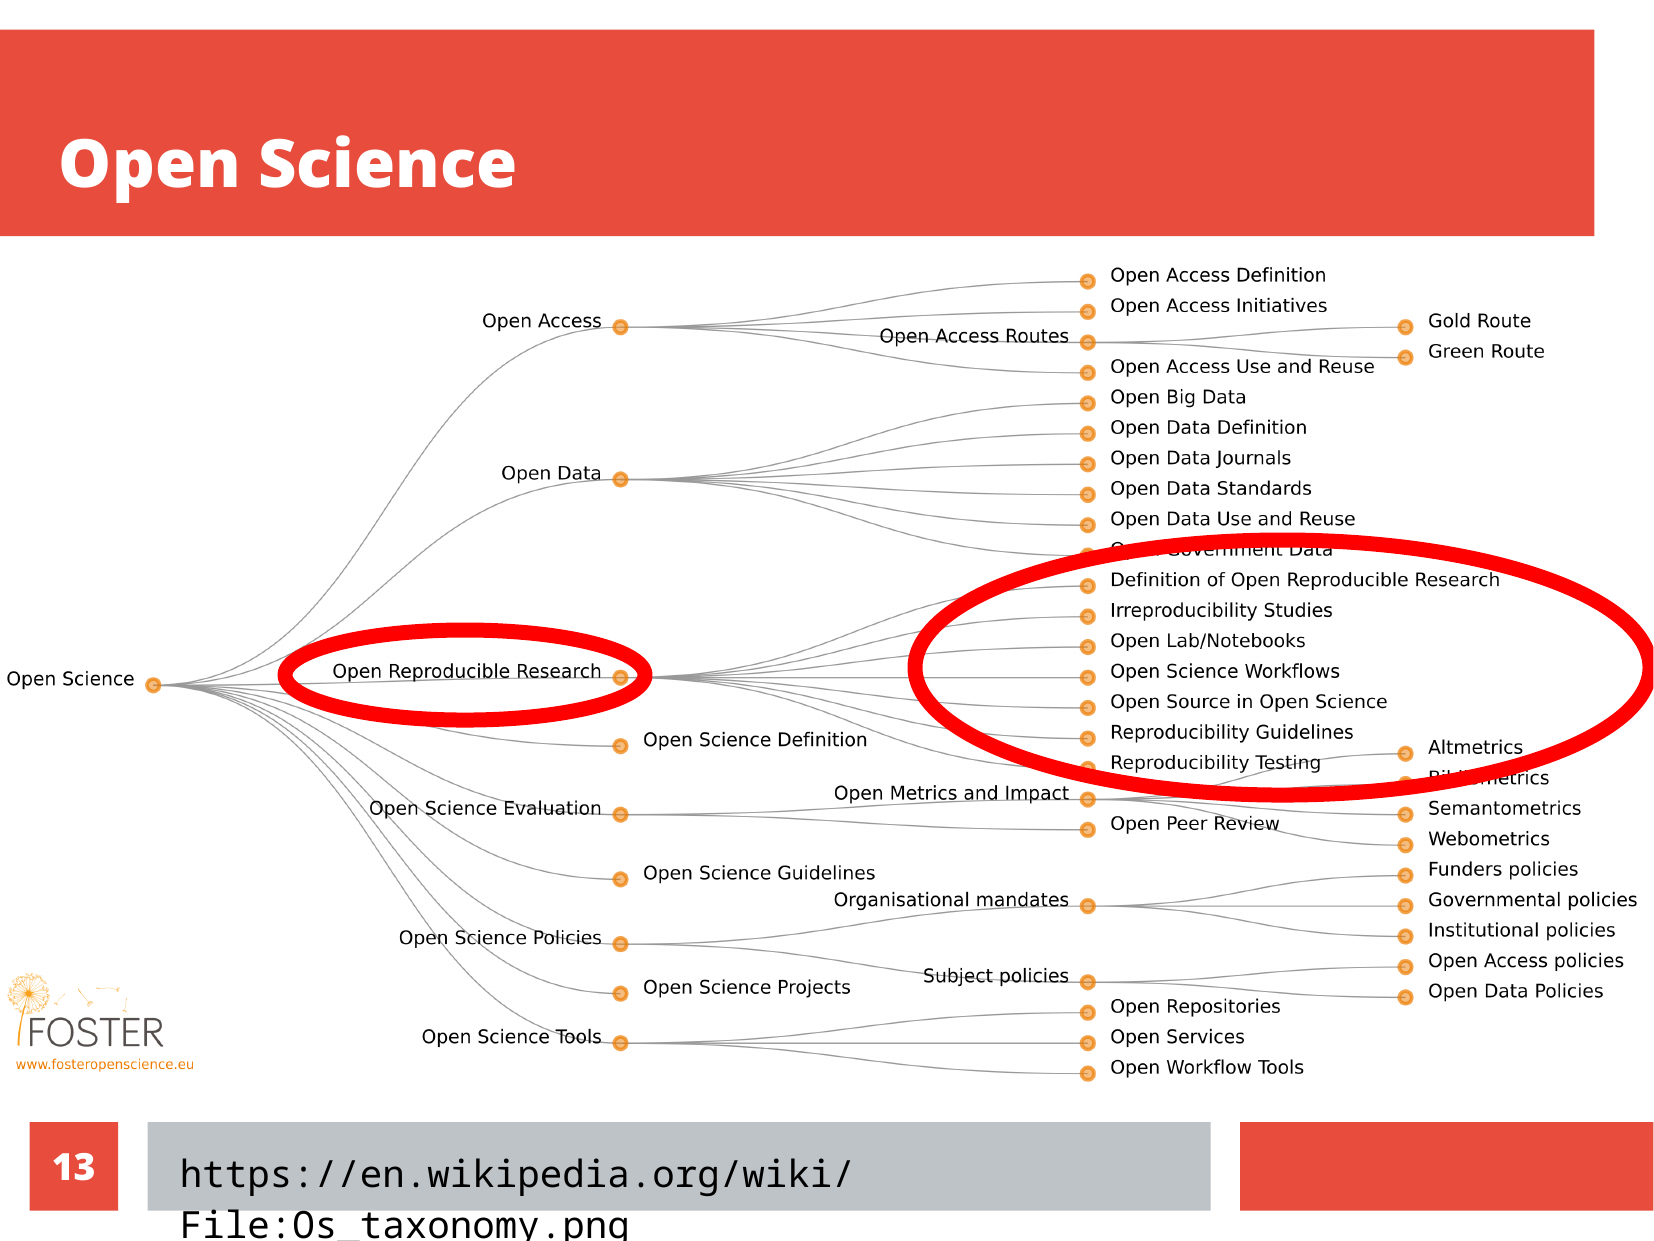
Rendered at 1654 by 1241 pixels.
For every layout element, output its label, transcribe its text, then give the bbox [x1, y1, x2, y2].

picture [0, 250, 1654, 1106]
picture [923, 548, 1642, 787]
text_box https://en.wikipedia.org/wiki/File:Os_taxonomy.png [165, 1140, 1201, 1193]
title Open Science [59, 59, 1595, 207]
